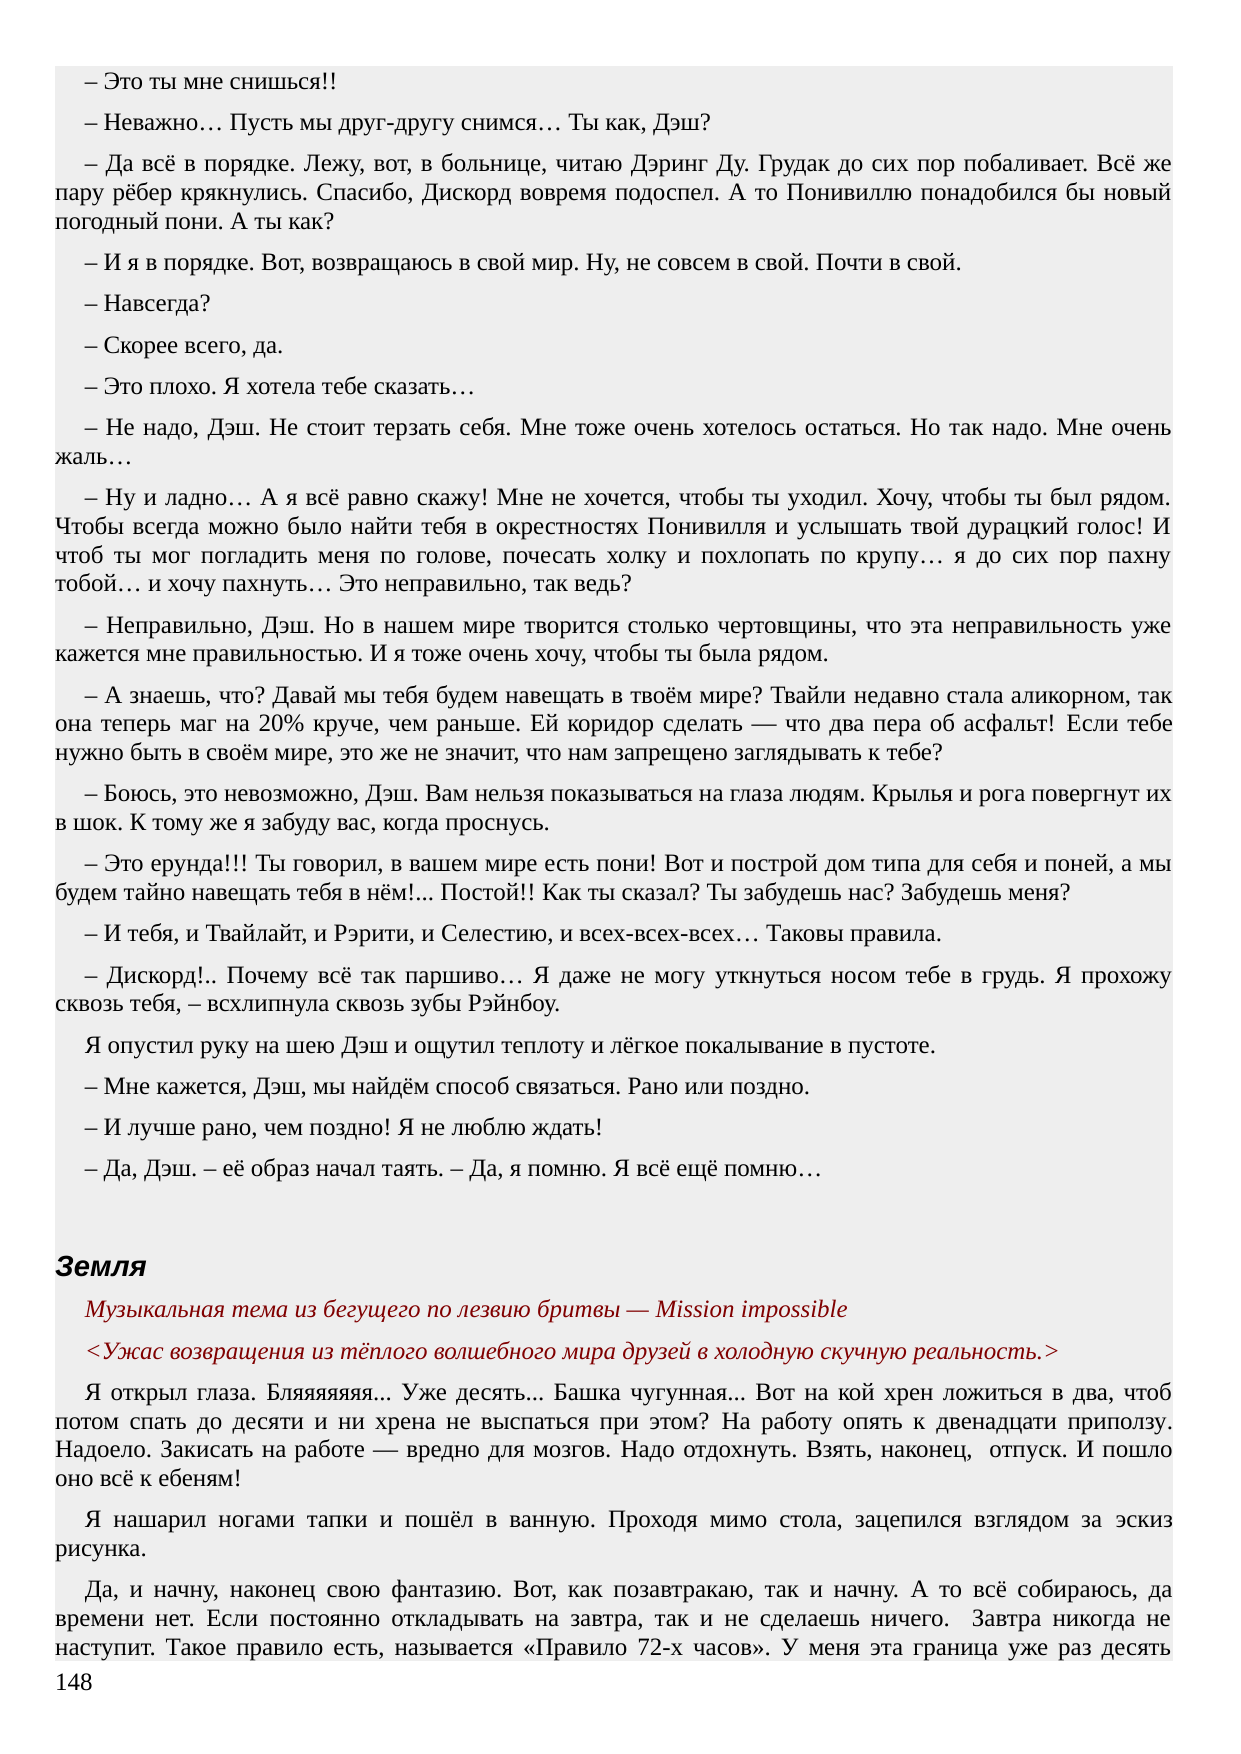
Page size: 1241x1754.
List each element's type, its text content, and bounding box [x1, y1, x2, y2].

text – Да, Дэш. – её образ начал таять. – Да, я помню. Я всё ещё помню… [55, 1153, 1173, 1182]
text – А знаешь, что? Давай мы тебя будем навещать в твоём мире? Твайли недавно стала аликорном, так она теперь маг на 20% круче, чем раньше. Ей коридор сделать — что два пера об асфальт! Если тебе нужно быть в своём мире, это же не значит, что нам запрещено заглядывать к тебе? [55, 680, 1173, 766]
text – Ну и ладно… А я всё равно скажу! Мне не хочется, чтобы ты уходил. Хочу, чтобы ты был рядом. Чтобы всегда можно было найти тебя в окрестностях Понивилля и услышать твой дурацкий голос! И чтоб ты мог погладить меня по голове, почесать холку и похлопать по крупу… я до сих пор пахну тобой… и хочу пахнуть… Это неправильно, так ведь? [55, 482, 1173, 597]
text – Это ты мне снишься!! [55, 66, 1173, 95]
text Музыкальная тема из бегущего по лезвию бритвы — Mission impossible [55, 1294, 1173, 1323]
text – Неважно… Пусть мы друг-другу снимся… Ты как, Дэш? [55, 107, 1173, 136]
text <Ужас возвращения из тёплого волшебного мира друзей в холодную скучную реальность.> [55, 1336, 1173, 1364]
text – Боюсь, это невозможно, Дэш. Вам нельзя показываться на глаза людям. Крылья и рога повергнут их в шок. К тому же я забуду вас, когда проснусь. [55, 778, 1173, 836]
subtitle Земля [55, 1248, 1173, 1282]
text Я опустил руку на шею Дэш и ощутил теплоту и лёгкое покалывание в пустоте. [55, 1030, 1173, 1058]
text – И я в порядке. Вот, возвращаюсь в свой мир. Ну, не совсем в свой. Почти в свой. [55, 247, 1173, 276]
text – Да всё в порядке. Лежу, вот, в больнице, читаю Дэринг Ду. Грудак до сих пор побаливает. Всё же пару рёбер крякнулись. Спасибо, Дискорд вовремя подоспел. А то Понивиллю понадобился бы новый погодный пони. А ты как? [55, 148, 1173, 235]
text Я нашарил ногами тапки и пошёл в ванную. Проходя мимо стола, зацепился взглядом за эскиз рисунка. [55, 1504, 1173, 1562]
text – Не надо, Дэш. Не стоит терзать себя. Мне тоже очень хотелось остаться. Но так надо. Мне очень жаль… [55, 412, 1173, 470]
text – Навсегда? [55, 288, 1173, 317]
text – Мне кажется, Дэш, мы найдём способ связаться. Рано или поздно. [55, 1071, 1173, 1100]
text – Дискорд!.. Почему всё так паршиво… Я даже не могу уткнуться носом тебе в грудь. Я прохожу сквозь тебя, – всхлипнула сквозь зубы Рэйнбоу. [55, 960, 1173, 1017]
text Да, и начну, наконец свою фантазию. Вот, как позавтракаю, так и начну. А то всё собираюсь, да времени нет. Если постоянно откладывать на завтра, так и не сделаешь ничего. Завтра никогда не наступит. Такое правило есть, называется «Правило 72-х часов». У меня эта граница уже раз десять [55, 1574, 1173, 1661]
text – И лучше рано, чем поздно! Я не люблю ждать! [55, 1112, 1173, 1141]
text – Это ерунда!!! Ты говорил, в вашем мире есть пони! Вот и построй дом типа для себя и поней, а мы будем тайно навещать тебя в нём!... Постой!! Как ты сказал? Ты забудешь нас? Забудешь меня? [55, 848, 1173, 906]
text – Неправильно, Дэш. Но в нашем мире творится столько чертовщины, что эта неправильность уже кажется мне правильностью. И я тоже очень хочу, чтобы ты была рядом. [55, 610, 1173, 667]
text – Это плохо. Я хотела тебе сказать… [55, 371, 1173, 400]
text Я открыл глаза. Бляяяяяяя... Уже десять... Башка чугунная... Вот на кой хрен ложиться в два, чтоб потом спать до десяти и ни хрена не выспаться при этом? На работу опять к двенадцати приползу. Надоело. Закисать на работе — вредно для мозгов. Надо отдохнуть. Взять, наконец, отпуск. И пошло оно всё к ебеням! [55, 1377, 1173, 1492]
text – Скорее всего, да. [55, 330, 1173, 358]
text – И тебя, и Твайлайт, и Рэрити, и Селестию, и всех-всех-всех… Таковы правила. [55, 918, 1173, 947]
